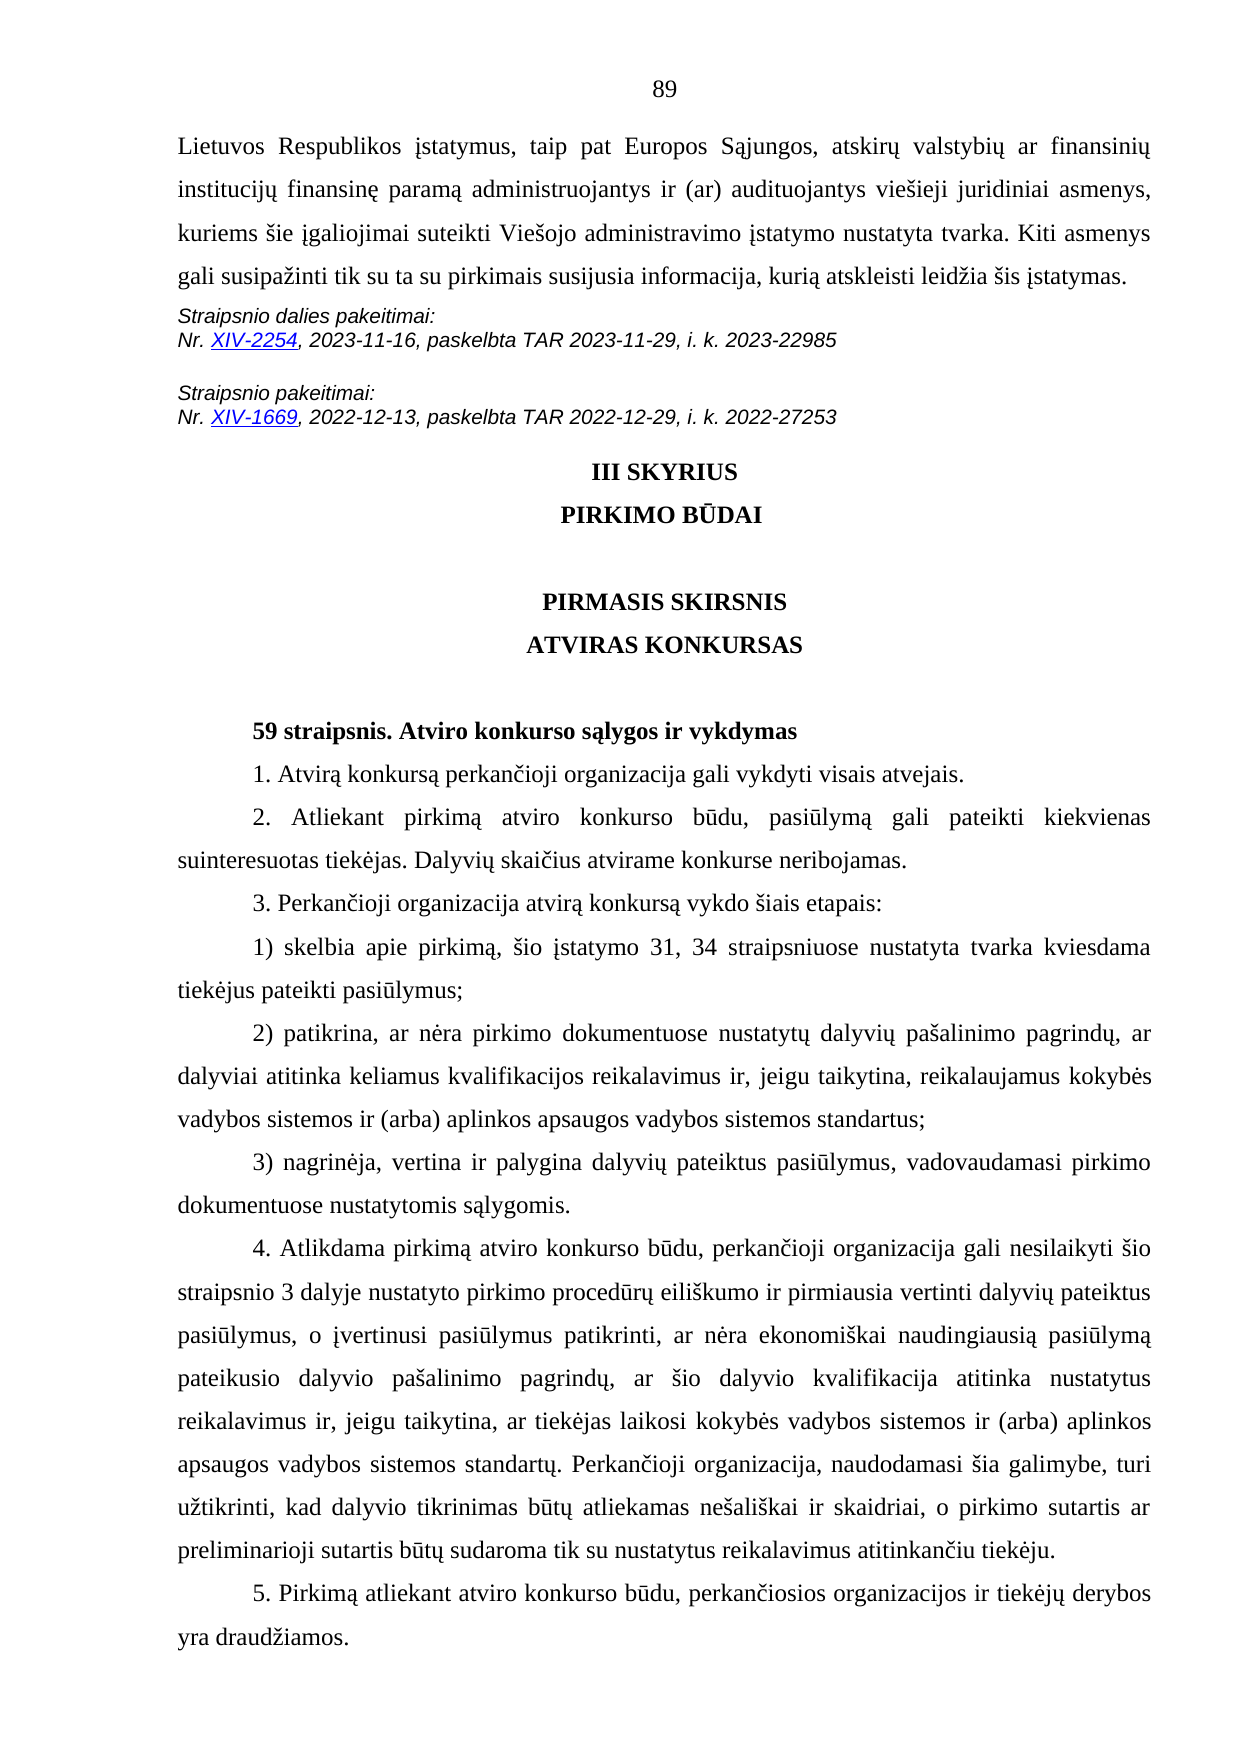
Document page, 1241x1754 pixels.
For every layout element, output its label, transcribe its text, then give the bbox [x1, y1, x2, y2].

text 2. Atliekant pirkimą atviro konkurso būdu, pasiūlymą gali pateikti kiekvienas suinteresuotas tiekėjas. Dalyvių skaičius atvirame konkurse neribojamas. [177, 802, 1152, 874]
text 5. Pirkimą atliekant atviro konkurso būdu, perkančiosios organizacijos ir tiekėjų derybos yra draudžiamos. [177, 1578, 1152, 1650]
text 1) skelbia apie pirkimą, šio įstatymo 31, 34 straipsniuose nustatyta tvarka kviesdama tiekėjus pateikti pasiūlymus; [177, 932, 1152, 1003]
text 4. Atlikdama pirkimą atviro konkurso būdu, perkančioji organizacija gali nesilaikyti šio straipsnio 3 dalyje nustatyto pirkimo procedūrų eiliškumo ir pirmiausia vertinti dalyvių pateiktus pasiūlymus, o įvertinusi pasiūlymus patikrinti, ar nėra ekonomiškai naudingiausią pasiūlymą pateikusio dalyvio pašalinimo pagrindų, ar šio dalyvio kvalifikacija atitinka nustatytus reikalavimus ir, jeigu taikytina, ar tiekėjas laikosi kokybės vadybos sistemos ir (arba) aplinkos apsaugos vadybos sistemos standartų. Perkančioji organizacija, naudodamasi šia galimybe, turi užtikrinti, kad dalyvio tikrinimas būtų atliekamas nešališkai ir skaidriai, o pirkimo sutartis ar preliminarioji sutartis būtų sudaroma tik su nustatytus reikalavimus atitinkančiu tiekėju. [177, 1233, 1152, 1564]
text Nr. XIV-1669, 2022-12-13, paskelbta TAR 2022-12-29, i. k. 2022-27253 [177, 404, 1152, 428]
text 3) nagrinėja, vertina ir palygina dalyvių pateiktus pasiūlymus, vadovaudamasi pirkimo dokumentuose nustatytomis sąlygomis. [177, 1147, 1152, 1219]
text 59 straipsnis. Atviro konkurso sąlygos ir vykdymas [177, 716, 1152, 745]
text 3. Perkančioji organizacija atvirą konkursą vykdo šiais etapais: [177, 888, 1152, 917]
text Lietuvos Respublikos įstatymus, taip pat Europos Sąjungos, atskirų valstybių ar finansinių institucijų finansinę paramą administruojantys ir (ar) audituojantys viešieji juridiniai asmenys, kuriems šie įgaliojimai suteikti Viešojo administravimo įstatymo nustatyta tvarka. Kiti asmenys gali susipažinti tik su ta su pirkimais susijusia informacija, kurią atskleisti leidžia šis įstatymas. [177, 131, 1152, 289]
text 2) patikrina, ar nėra pirkimo dokumentuose nustatytų dalyvių pašalinimo pagrindų, ar dalyviai atitinka keliamus kvalifikacijos reikalavimus ir, jeigu taikytina, reikalaujamus kokybės vadybos sistemos ir (arba) aplinkos apsaugos vadybos sistemos standartus; [177, 1018, 1152, 1133]
text PIRKIMO BŪDAI [177, 500, 1152, 529]
text ATVIRAS KONKURSAS [177, 630, 1152, 658]
text Nr. XIV-2254, 2023-11-16, paskelbta TAR 2023-11-29, i. k. 2023-22985 [177, 328, 1152, 352]
text Straipsnio pakeitimai: [177, 381, 1152, 404]
text PIRMASIS SKIRSNIS [177, 587, 1152, 615]
text III SKYRIUS [177, 457, 1152, 486]
text 1. Atvirą konkursą perkančioji organizacija gali vykdyti visais atvejais. [177, 759, 1152, 788]
text Straipsnio dalies pakeitimai: [177, 304, 1152, 328]
